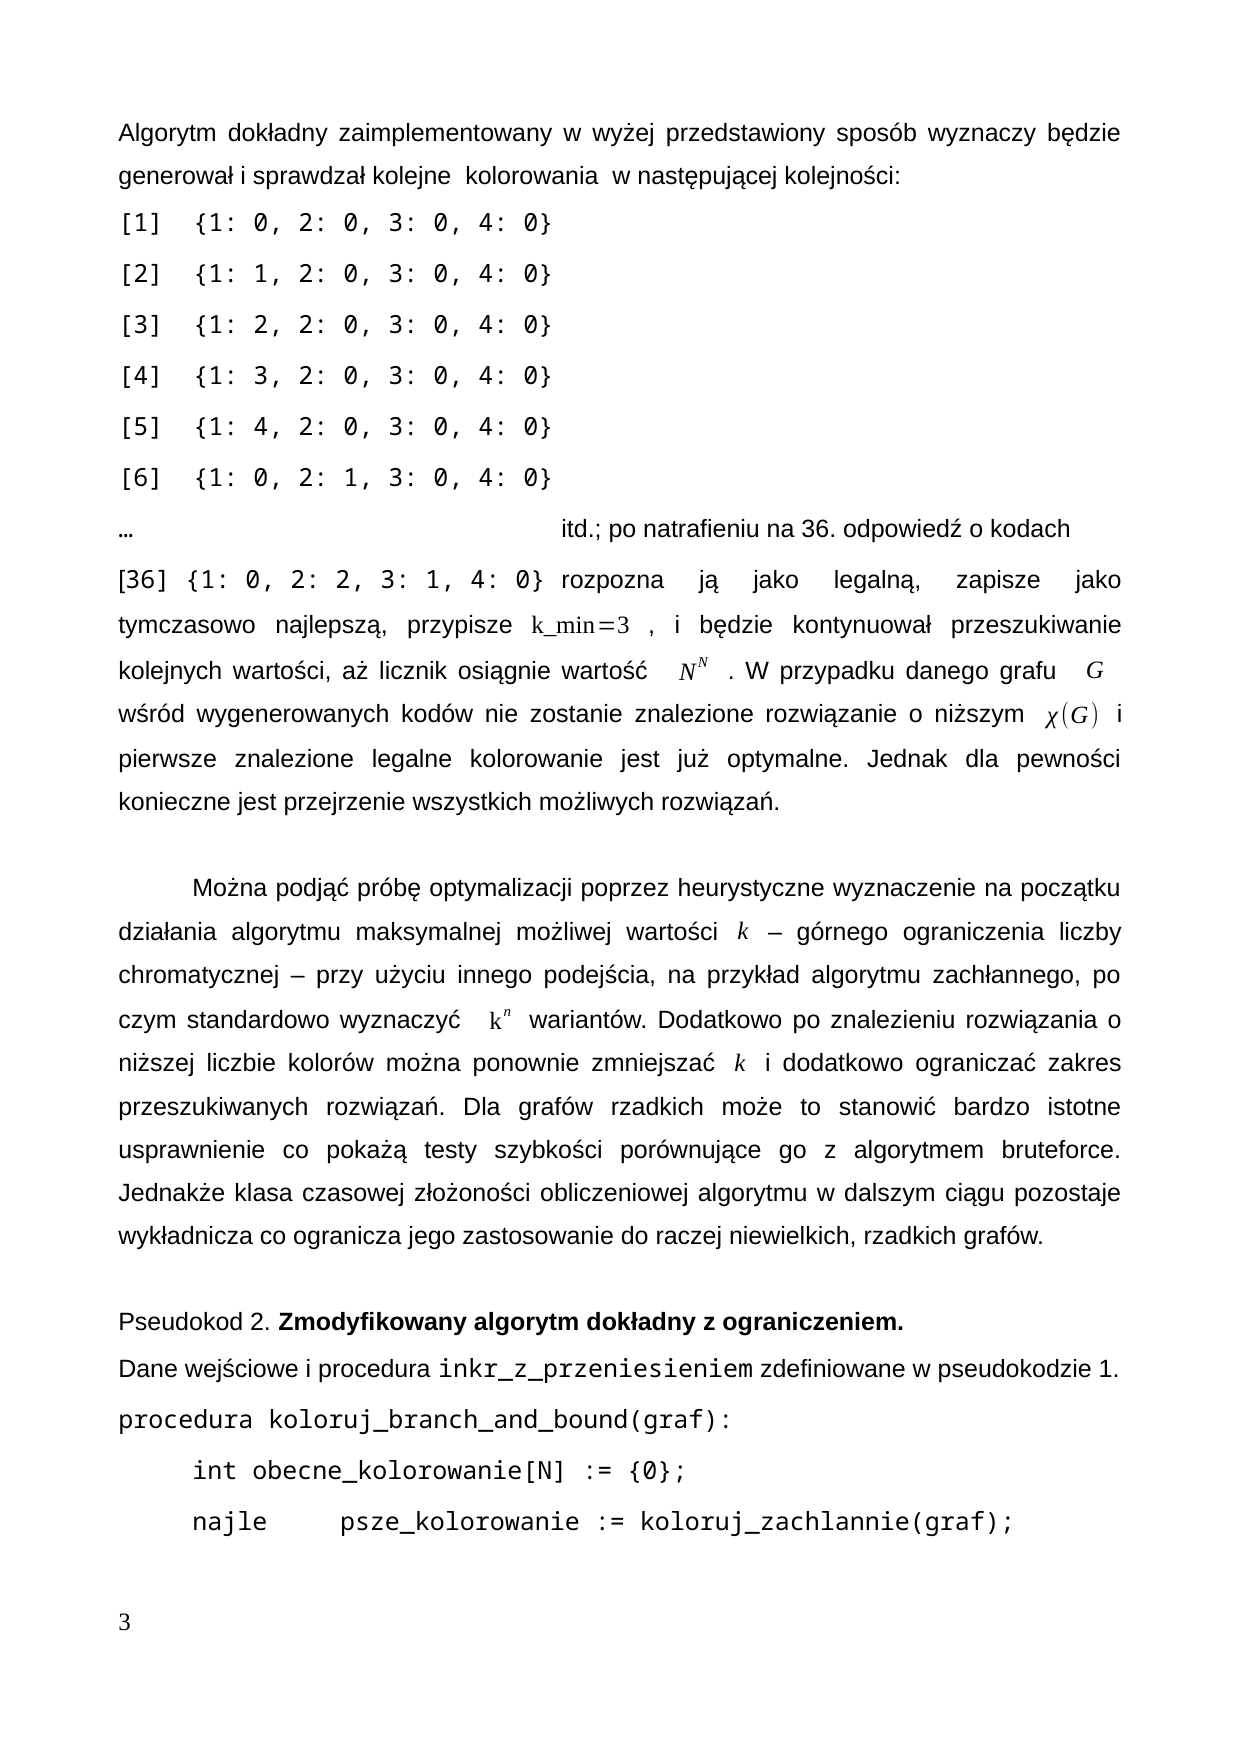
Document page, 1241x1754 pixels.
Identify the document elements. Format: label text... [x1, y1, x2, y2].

text [3] {1: 2, 2: 0, 3: 0, 4: 0} [118, 306, 1122, 341]
text Pseudokod 2. Zmodyfikowany algorytm dokładny z ograniczeniem. [118, 1307, 1122, 1336]
text najle psze_kolorowanie := koloruj_zachlannie(graf); [118, 1503, 1122, 1538]
text [4] {1: 3, 2: 0, 3: 0, 4: 0} [118, 357, 1122, 392]
text int obecne_kolorowanie[N] := {0}; [118, 1452, 1122, 1487]
text Dane wejściowe i procedura inkr_z_przeniesieniem zdefiniowane w pseudokodzie 1. [118, 1350, 1122, 1384]
text [1] {1: 0, 2: 0, 3: 0, 4: 0} [118, 204, 1122, 238]
text [2] {1: 1, 2: 0, 3: 0, 4: 0} [118, 255, 1122, 289]
text [5] {1: 4, 2: 0, 3: 0, 4: 0} [118, 408, 1122, 443]
text procedura koloruj_branch_and_bound(graf): [118, 1401, 1122, 1436]
text Algorytm dokładny zaimplementowany w wyżej przedstawiony sposób wyznaczy będzie generował i sprawdzał kolejne kolorowania w następującej kolejności: [118, 118, 1122, 190]
text … itd.; po natrafieniu na 36. odpowiedź o kodach [118, 511, 1122, 545]
text [6] {1: 0, 2: 1, 3: 0, 4: 0} [118, 459, 1122, 494]
text [36] {1: 0, 2: 2, 3: 1, 4: 0} rozpozna ją jako legalną, zapisze jako tymczasowo najlepszą, przypisze, i będzie kontynuował przeszukiwanie kolejnych wartości, aż licznik osiągnie wartość . W przypadku danego grafu wśród wygenerowanych kodów nie zostanie znalezione rozwiązanie o niższymi pierwsze znalezione legalne kolorowanie jest już optymalne. Jednak dla pewności konieczne jest przejrzenie wszystkich możliwych rozwiązań. [118, 562, 1122, 816]
text Można podjąć próbę optymalizacji poprzez heurystyczne wyznaczenie na początku działania algorytmu maksymalnej możliwej wartości– górnego ograniczenia liczby chromatycznej – przy użyciu innego podejścia, na przykład algorytmu zachłannego, po czym standardowo wyznaczyć wariantów. Dodatkowo po znalezieniu rozwiązania o niższej liczbie kolorów można ponownie zmniejszaći dodatkowo ograniczać zakres przeszukiwanych rozwiązań. Dla grafów rzadkich może to stanowić bardzo istotne usprawnienie co pokażą testy szybkości porównujące go z algorytmem bruteforce. Jednakże klasa czasowej złożoności obliczeniowej algorytmu w dalszym ciągu pozostaje wykładnicza co ogranicza jego zastosowanie do raczej niewielkich, rzadkich grafów. [118, 873, 1122, 1250]
